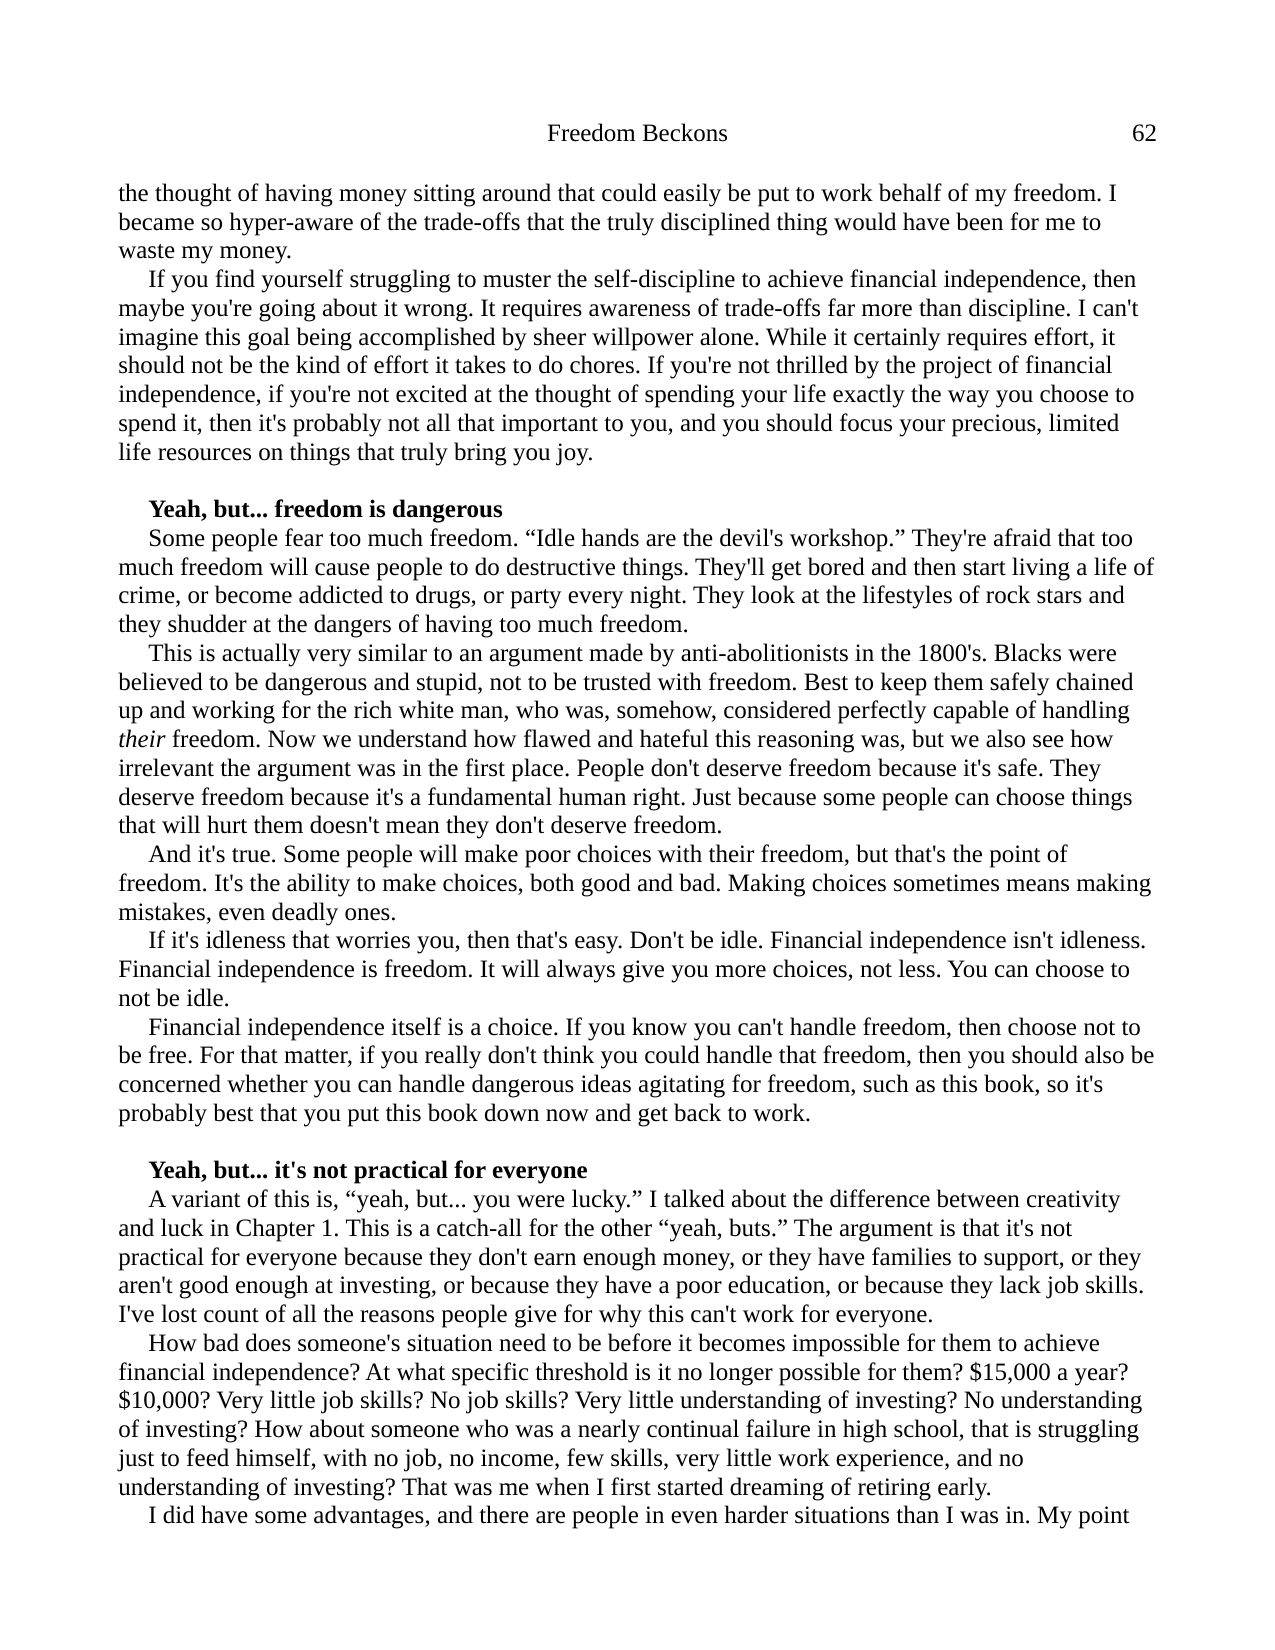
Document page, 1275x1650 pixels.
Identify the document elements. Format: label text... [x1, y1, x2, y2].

text This is actually very similar to an argument made by anti-abolitionists in the 1800's. Blacks were believed to be dangerous and stupid, not to be trusted with freedom. Best to keep them safely chained up and working for the rich white man, who was, somehow, considered perfectly capable of handling their freedom. Now we understand how flawed and hateful this reasoning was, but we also see how irrelevant the argument was in the first place. People don't deserve freedom because it's safe. They deserve freedom because it's a fundamental human right. Just because some people can choose things that will hurt them doesn't mean they don't deserve freedom. [118, 638, 1157, 839]
text A variant of this is, “yeah, but... you were lucky.” I talked about the difference between creativity and luck in Chapter 1. This is a catch-all for the other “yeah, buts.” The argument is that it's not practical for everyone because they don't earn enough money, or they have families to support, or they aren't good enough at investing, or because they have a poor education, or because they lack job skills. I've lost count of all the reasons people give for why this can't work for everyone. [118, 1184, 1157, 1328]
text the thought of having money sitting around that could easily be put to work behalf of my freedom. I became so hyper-aware of the trade-offs that the truly disciplined thing would have been for me to waste my money. [118, 178, 1157, 264]
text If it's idleness that worries you, then that's easy. Don't be idle. Financial independence isn't idleness. Financial independence is freedom. It will always give you more choices, not less. You can choose to not be idle. [118, 926, 1157, 1012]
text If you find yourself struggling to muster the self-discipline to achieve financial independence, then maybe you're going about it wrong. It requires awareness of trade-offs far more than discipline. I can't imagine this goal being accomplished by sheer willpower alone. While it certainly requires effort, it should not be the kind of effort it takes to do chores. If you're not thrilled by the project of financial independence, if you're not excited at the thought of spending your life exactly the way you choose to spend it, then it's probably not all that important to you, and you should focus your precious, limited life resources on things that truly bring you joy. [118, 264, 1157, 466]
text I did have some advantages, and there are people in even harder situations than I was in. My point [118, 1501, 1157, 1529]
text Yeah, but... it's not practical for everyone [118, 1156, 1157, 1184]
text Financial independence itself is a choice. If you know you can't handle freedom, then choose not to be free. For that matter, if you really don't think you could handle that freedom, then you should also be concerned whether you can handle dangerous ideas agitating for freedom, such as this book, so it's probably best that you put this book down now and get back to work. [118, 1012, 1157, 1127]
text Some people fear too much freedom. “Idle hands are the devil's workshop.” They're afraid that too much freedom will cause people to do destructive things. They'll get bored and then start living a life of crime, or become addicted to drugs, or party every night. They look at the lifestyles of rock stars and they shudder at the dangers of having too much freedom. [118, 523, 1157, 638]
text How bad does someone's situation need to be before it becomes impossible for them to achieve financial independence? At what specific threshold is it no longer possible for them? $15,000 a year? $10,000? Very little job skills? No job skills? Very little understanding of investing? No understanding of investing? How about someone who was a nearly continual failure in high school, that is struggling just to feed himself, with no job, no income, few skills, very little work experience, and no understanding of investing? That was me when I first started dreaming of retiring early. [118, 1328, 1157, 1501]
text And it's true. Some people will make poor choices with their freedom, but that's the point of freedom. It's the ability to make choices, both good and bad. Making choices sometimes means making mistakes, even deadly ones. [118, 839, 1157, 926]
text Yeah, but... freedom is dangerous [118, 494, 1157, 523]
